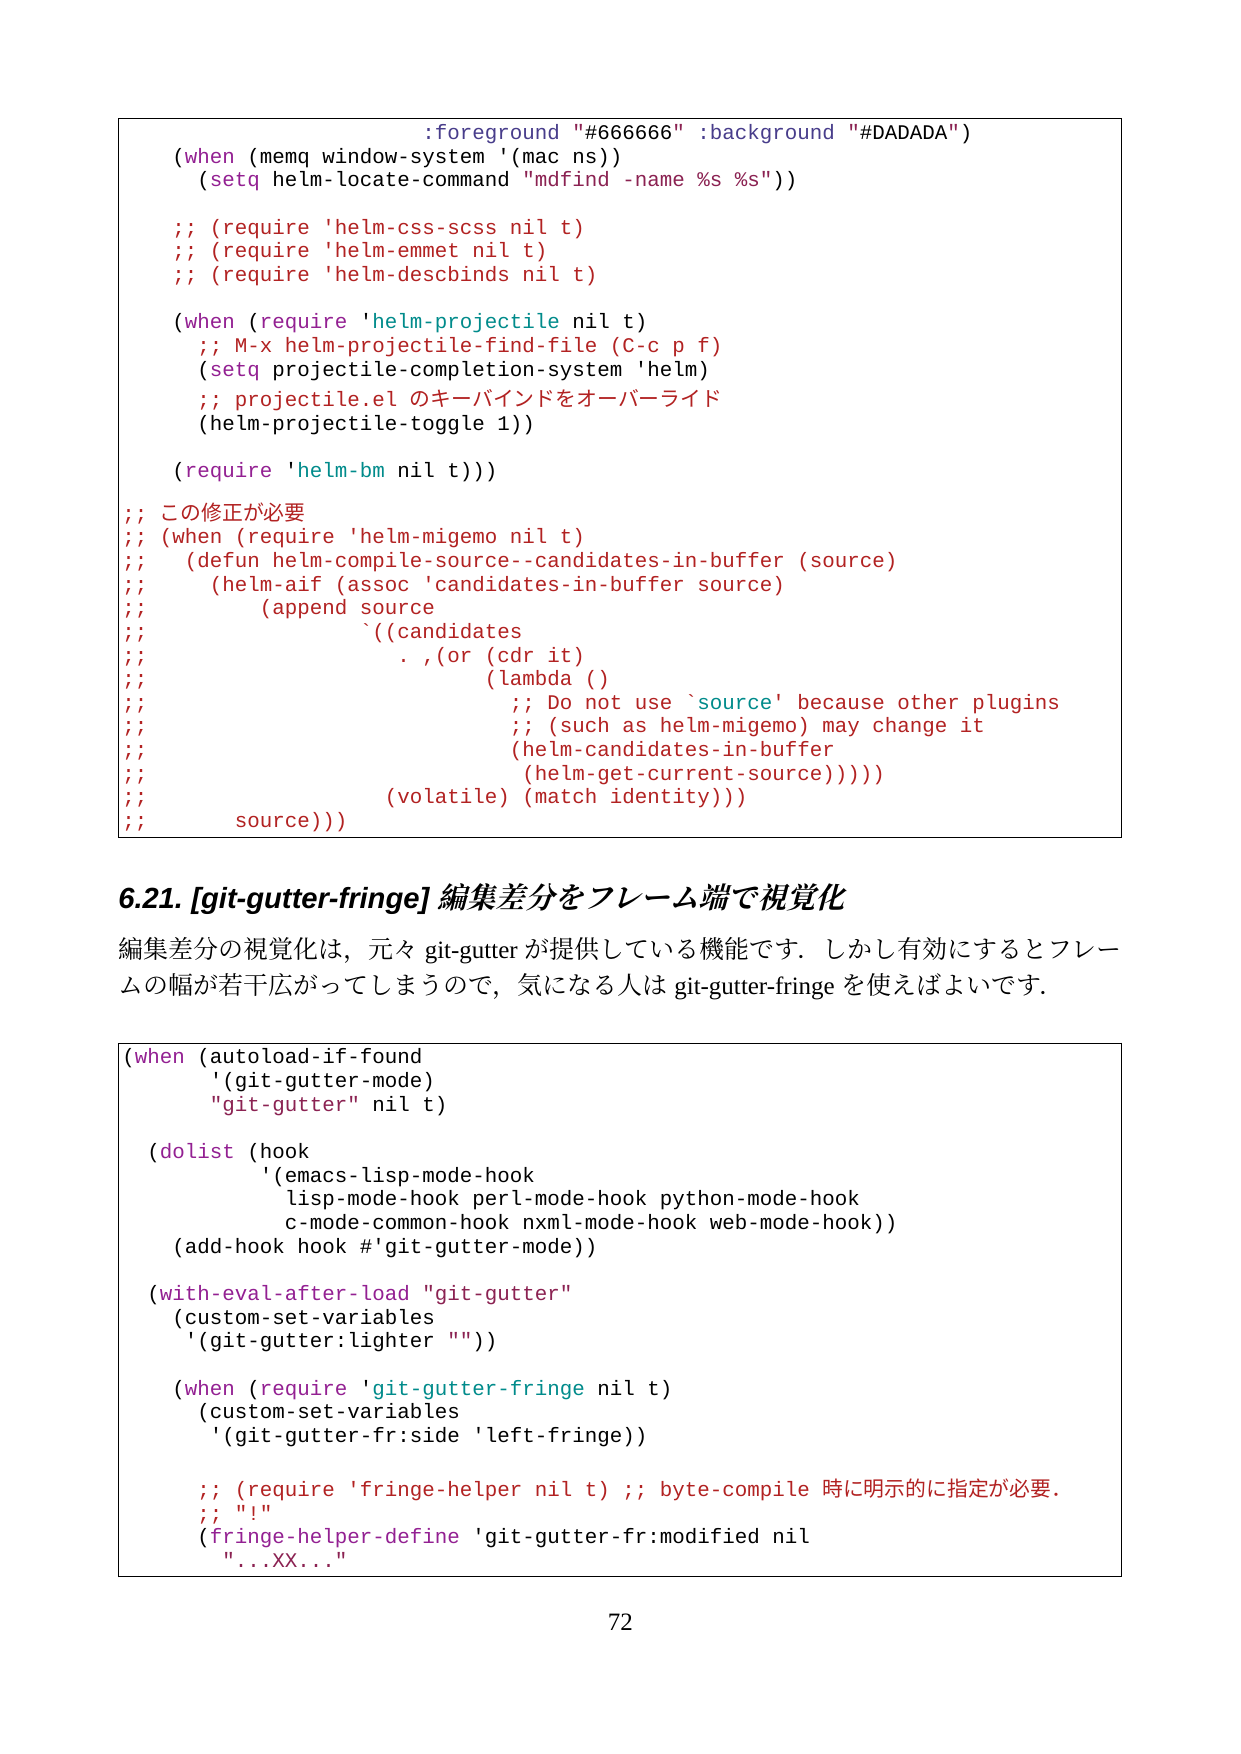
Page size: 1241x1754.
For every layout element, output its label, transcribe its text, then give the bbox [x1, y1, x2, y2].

text ;; (volatile) (match identity))) [119, 782, 1121, 806]
text (when (require 'git-gutter-fringe nil t) [119, 1374, 1121, 1397]
text ;; . ,(or (cdr it) [119, 641, 1121, 664]
text ;; (defun helm-compile-source--candidates-in-buffer (source) [119, 546, 1121, 570]
text (custom-set-variables [119, 1397, 1121, 1421]
text '(git-gutter-fr:side 'left-fringe)) [119, 1421, 1121, 1444]
text ;; "!" [119, 1499, 1121, 1522]
text (when (memq window-system '(mac ns)) [119, 142, 1121, 165]
text ;; (append source [119, 593, 1121, 617]
text 編集差分の視覚化は，元々 git-gutter が提供している機能です．しかし有効にするとフレームの幅が若干広がってしまうので，気になる人は git-gutter-fringe を使えばよいです． [118, 929, 1122, 1030]
text ;; (require 'helm-css-scss nil t) [119, 213, 1121, 236]
text ;; (require 'helm-emmet nil t) [119, 236, 1121, 260]
text ;; (require 'helm-descbinds nil t) [119, 260, 1121, 284]
text :foreground "#666666" :background "#DADADA") [119, 119, 1121, 142]
text "...XX..." [119, 1546, 1121, 1576]
text lisp-mode-hook perl-mode-hook python-mode-hook [119, 1184, 1121, 1208]
text ;; (helm-get-current-source))))) [119, 759, 1121, 782]
text (when (require 'helm-projectile nil t) [119, 307, 1121, 331]
text ;; `((candidates [119, 617, 1121, 641]
text (with-eval-after-load "git-gutter" [119, 1279, 1121, 1303]
text (fringe-helper-define 'git-gutter-fr:modified nil [119, 1522, 1121, 1546]
text ;; (require 'fringe-helper nil t) ;; byte-compile 時に明示的に指定が必要． [119, 1468, 1121, 1499]
text (custom-set-variables [119, 1303, 1121, 1326]
subtitle [git-gutter-fringe] 編集差分をフレーム端で視覚化 [118, 875, 1122, 917]
text ;; (lambda () [119, 664, 1121, 688]
text "git-gutter" nil t) [119, 1090, 1121, 1113]
text ;; (helm-candidates-in-buffer [119, 735, 1121, 759]
text ;; ;; (such as helm-migemo) may change it [119, 712, 1121, 735]
text ;; この修正が必要 [119, 492, 1121, 522]
text '(git-gutter:lighter "")) [119, 1326, 1121, 1350]
text (add-hook hook #'git-gutter-mode)) [119, 1232, 1121, 1255]
text (require 'helm-bm nil t))) [119, 456, 1121, 483]
text '(emacs-lisp-mode-hook [119, 1161, 1121, 1184]
text (helm-projectile-toggle 1)) [119, 409, 1121, 432]
text c-mode-common-hook nxml-mode-hook web-mode-hook)) [119, 1208, 1121, 1232]
text (setq helm-locate-command "mdfind -name %s %s")) [119, 165, 1121, 189]
text ;; projectile.el のキーバインドをオーバーライド [119, 378, 1121, 409]
text ;; (when (require 'helm-migemo nil t) [119, 522, 1121, 546]
text (dolist (hook [119, 1137, 1121, 1161]
text ;; (helm-aif (assoc 'candidates-in-buffer source) [119, 570, 1121, 593]
text ;; source))) [119, 806, 1121, 837]
text ;; M-x helm-projectile-find-file (C-c p f) [119, 331, 1121, 354]
text (when (autoload-if-found [119, 1044, 1121, 1066]
text (setq projectile-completion-system 'helm) [119, 354, 1121, 378]
text '(git-gutter-mode) [119, 1066, 1121, 1090]
text ;; ;; Do not use `source' because other plugins [119, 688, 1121, 712]
